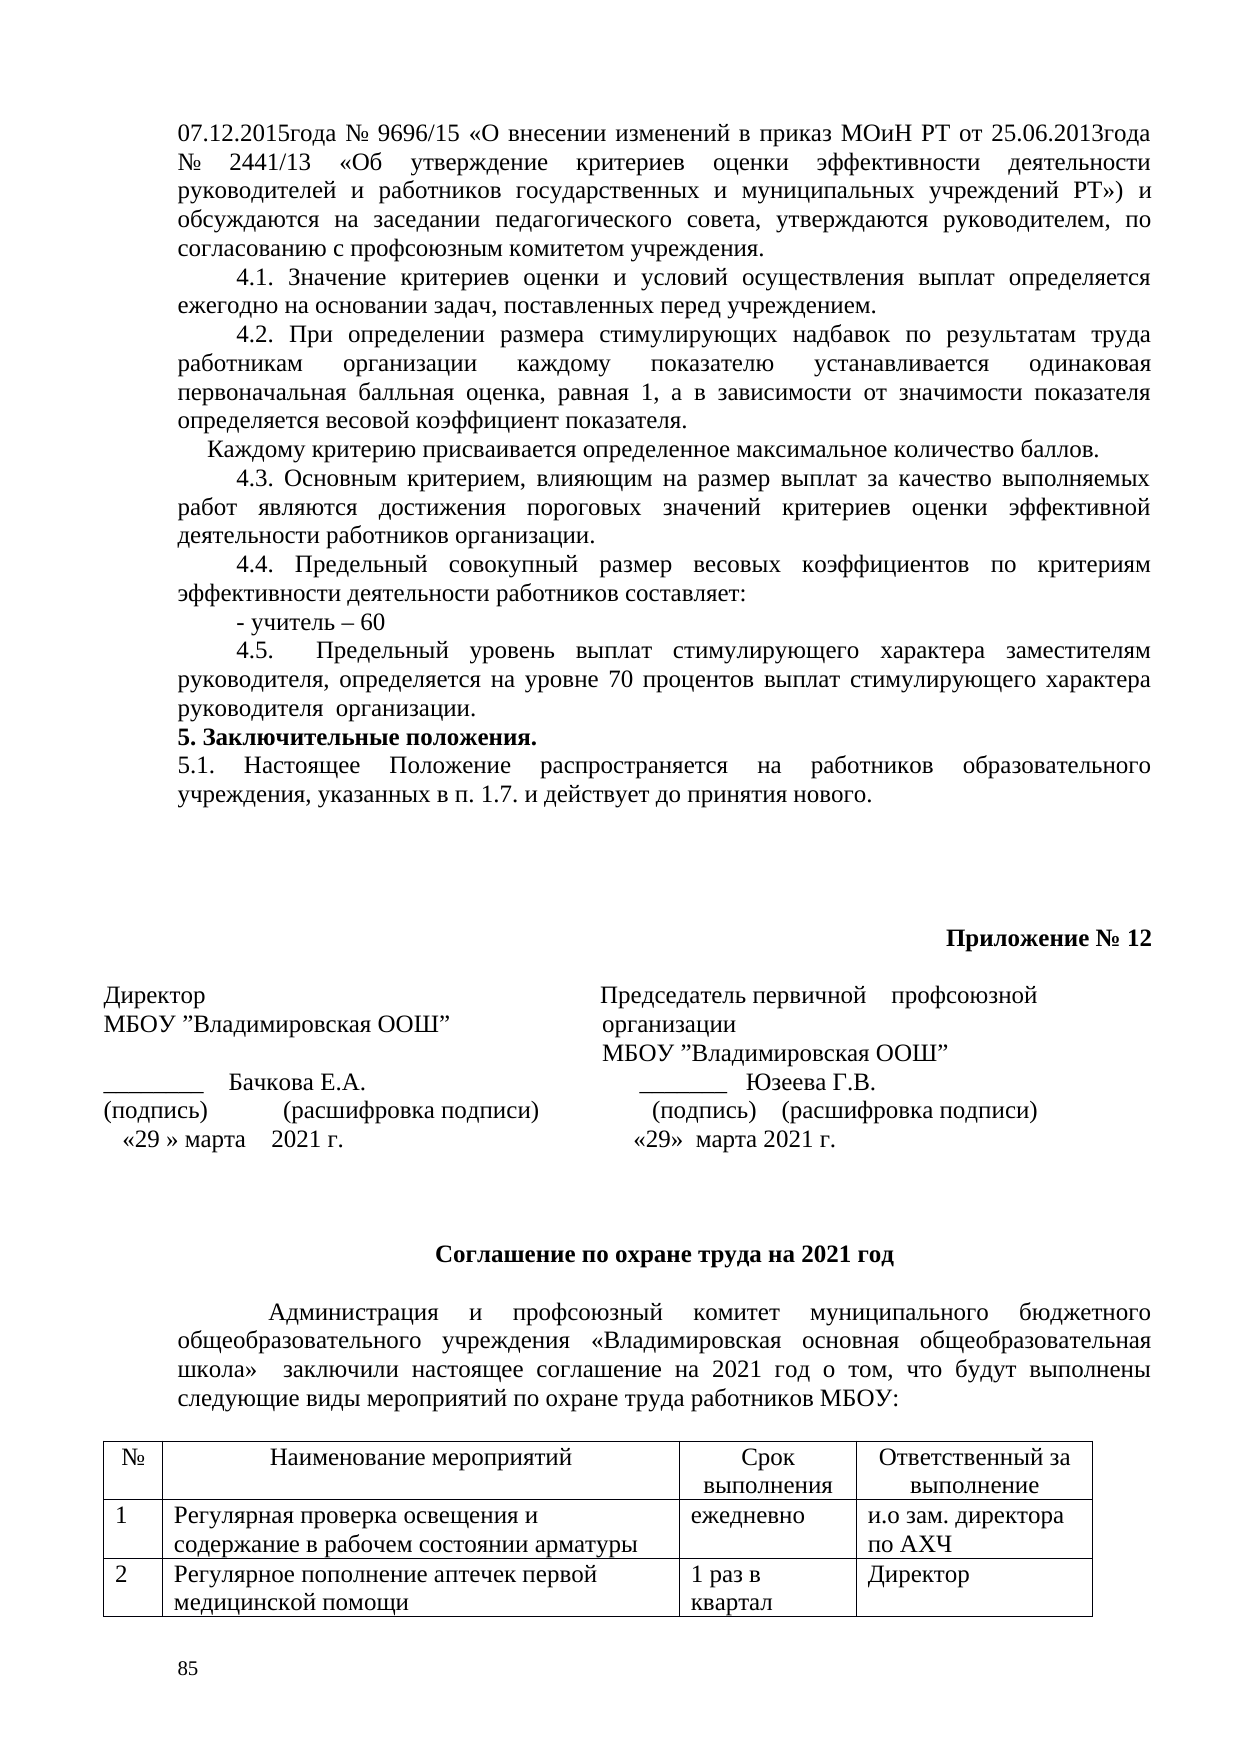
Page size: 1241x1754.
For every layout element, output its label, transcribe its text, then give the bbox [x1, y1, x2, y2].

text Администрация и профсоюзный комитет муниципального бюджетного общеобразовательного учреждения «Владимировская основная общеобразовательная школа» заключили настоящее соглашение на 2021 год о том, что будут выполнены следующие виды мероприятий по охране труда работников МБОУ: [177, 1297, 1152, 1412]
table_header Срок выполнения [680, 1442, 856, 1499]
table_cell Регулярная проверка освещения и содержание в рабочем состоянии арматуры [163, 1500, 679, 1558]
table_cell 1 [104, 1500, 162, 1558]
text Каждому критерию присваивается определенное максимальное количество баллов. [177, 434, 1152, 463]
table_header № [104, 1442, 162, 1499]
table_header Ответственный за выполнение [857, 1442, 1092, 1499]
text 5. Заключительные положения. [177, 722, 1152, 751]
text 4.3. Основным критерием, влияющим на размер выплат за качество выполняемых работ являются достижения пороговых значений критериев оценки эффективной деятельности работников организации. [177, 463, 1152, 549]
text 4.2. При определении размера стимулирующих надбавок по результатам труда работникам организации каждому показателю устанавливается одинаковая первоначальная балльная оценка, равная 1, а в зависимости от значимости показателя определяется весовой коэффициент показателя. [177, 319, 1152, 434]
text - учитель – 60 [177, 607, 1152, 636]
text 5.1. Настоящее Положение распространяется на работников образовательного учреждения, указанных в п. 1.7. и действует до принятия нового. [177, 751, 1152, 808]
text 07.12.2015года № 9696/15 «О внесении изменений в приказ МОиН РТ от 25.06.2013года № 2441/13 «Об утверждение критериев оценки эффективности деятельности руководителей и работников государственных и муниципальных учреждений РТ») и обсуждаются на заседании педагогического совета, утверждаются руководителем, по согласованию с профсоюзным комитетом учреждения. [177, 118, 1152, 262]
text 4.4. Предельный совокупный размер весовых коэффициентов по критериям эффективности деятельности работников составляет: [177, 549, 1152, 607]
table_cell Директор [857, 1559, 1092, 1616]
text 4.5. Предельный уровень выплат стимулирующего характера заместителям руководителя, определяется на уровне 70 процентов выплат стимулирующего характера руководителя организации. [177, 636, 1152, 722]
text Соглашение по охране труда на 2021 год [177, 1239, 1152, 1268]
text 4.1. Значение критериев оценки и условий осуществления выплат определяется ежегодно на основании задач, поставленных перед учреждением. [177, 262, 1152, 319]
table_cell и.о зам. директора по АХЧ [857, 1500, 1092, 1558]
table_header Директор МБОУ ”Владимировская ООШ” ________ Бачкова Е.А. (подпись) (расшифровка подписи) «29 » марта 2021 г. [92, 981, 591, 1182]
table_cell ежедневно [680, 1500, 856, 1558]
table_cell Регулярное пополнение аптечек первой медицинской помощи [163, 1559, 679, 1616]
text Приложение № 12 [162, 923, 1152, 952]
table_header Наименование мероприятий [163, 1442, 679, 1499]
table_cell 2 [104, 1559, 162, 1616]
table_header Председатель первичной профсоюзной организации МБОУ ”Владимировская ООШ” _______ Юзеева Г.В. (подпись) (расшифровка подписи) «29» марта 2021 г. [591, 981, 1089, 1182]
table_cell 1 раз в квартал [680, 1559, 856, 1616]
